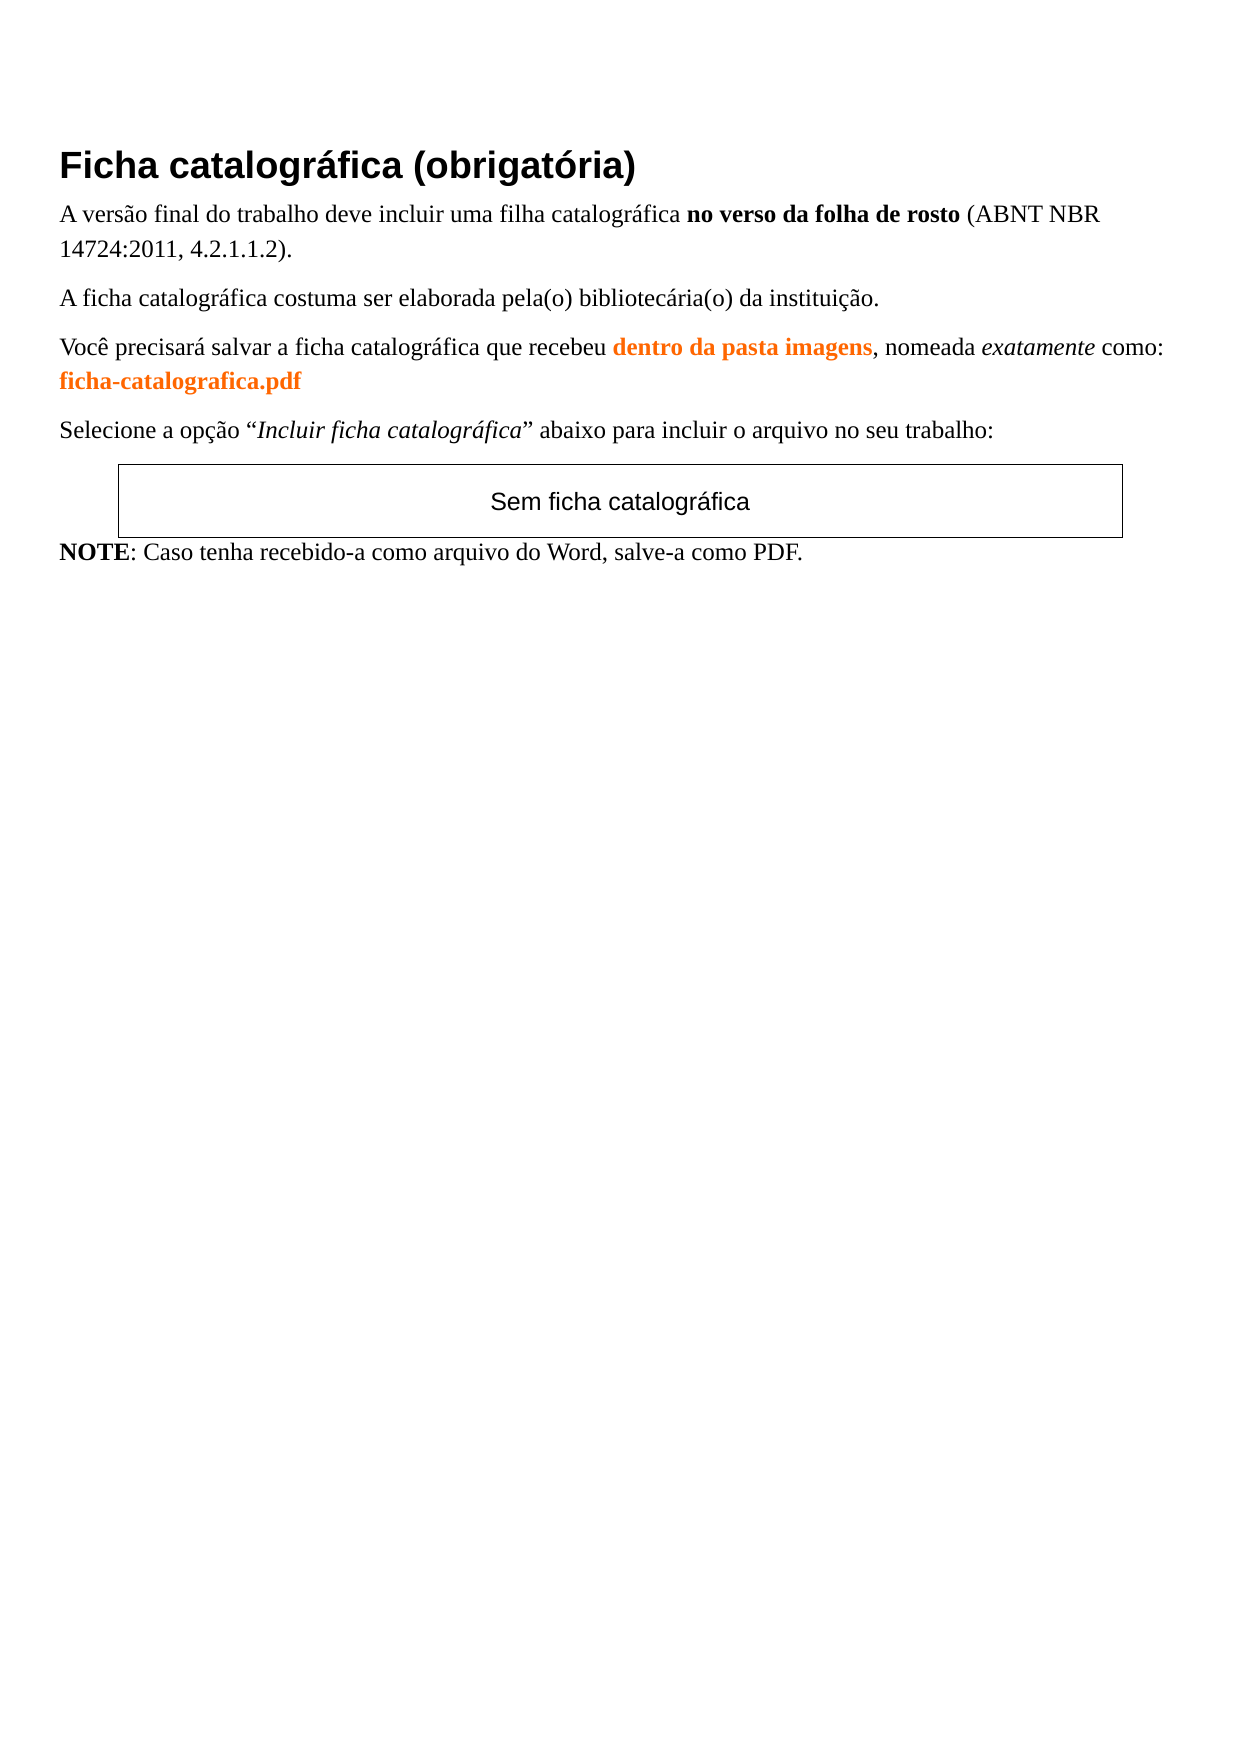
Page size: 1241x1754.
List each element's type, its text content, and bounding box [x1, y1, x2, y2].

text Selecione a opção “Incluir ficha catalográfica” abaixo para incluir o arquivo no seu trabalho: [59, 415, 1181, 444]
text Você precisará salvar a ficha catalográfica que recebeu dentro da pasta imagens, nomeada exatamente como: ficha-catalografica.pdf [59, 332, 1181, 395]
text A ficha catalográfica costuma ser elaborada pela(o) bibliotecária(o) da instituição. [59, 283, 1181, 312]
text NOTE: Caso tenha recebido-a como arquivo do Word, salve-a como PDF. [59, 537, 1181, 566]
text A versão final do trabalho deve incluir uma filha catalográfica no verso da folha de rosto (ABNT NBR 14724:2011, 4.2.1.1.2). [59, 199, 1181, 262]
subtitle Ficha catalográfica (obrigatória) [59, 143, 1181, 187]
